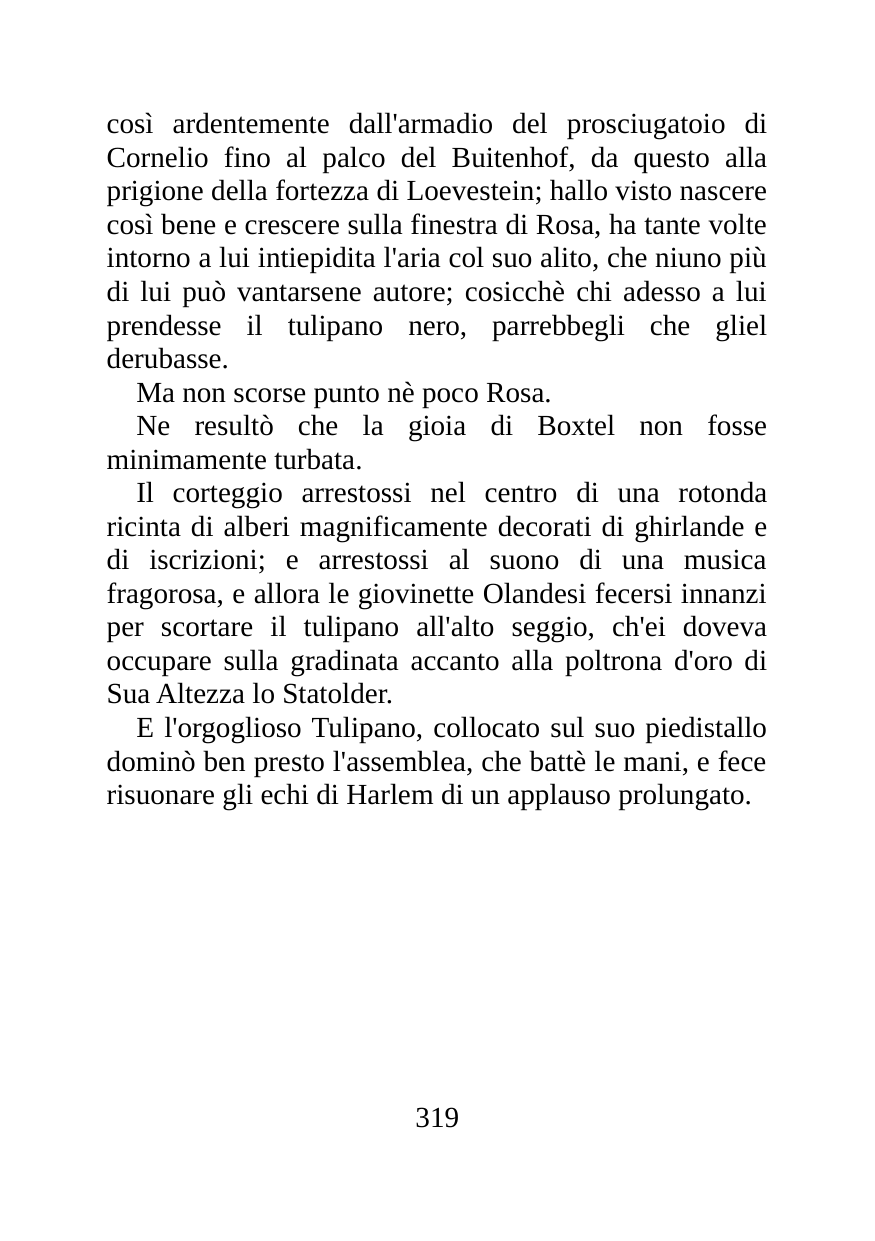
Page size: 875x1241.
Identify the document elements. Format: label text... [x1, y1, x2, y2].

text così ardentemente dall'armadio del prosciugatoio di Cornelio fino al palco del Buitenhof, da questo alla prigione della fortezza di Loevestein; hallo visto nascere così bene e crescere sulla finestra di Rosa, ha tante volte intorno a lui intiepidita l'aria col suo alito, che niuno più di lui può vantarsene autore; cosicchè chi adesso a lui prendesse il tulipano nero, parrebbegli che gliel derubasse. [106, 106, 768, 375]
text Il corteggio arrestossi nel centro di una rotonda ricinta di alberi magnificamente decorati di ghirlande e di iscrizioni; e arrestossi al suono di una musica fragorosa, e allora le giovinette Olandesi fecersi innanzi per scortare il tulipano all'alto seggio, ch'ei doveva occupare sulla gradinata accanto alla poltrona d'oro di Sua Altezza lo Statolder. [106, 475, 768, 710]
text Ne resultò che la gioia di Boxtel non fosse minimamente turbata. [106, 408, 768, 475]
text E l'orgoglioso Tulipano, collocato sul suo piedistallo dominò ben presto l'assemblea, che battè le mani, e fece risuonare gli echi di Harlem di un applauso prolungato. [106, 710, 768, 811]
text Ma non scorse punto nè poco Rosa. [106, 375, 768, 408]
